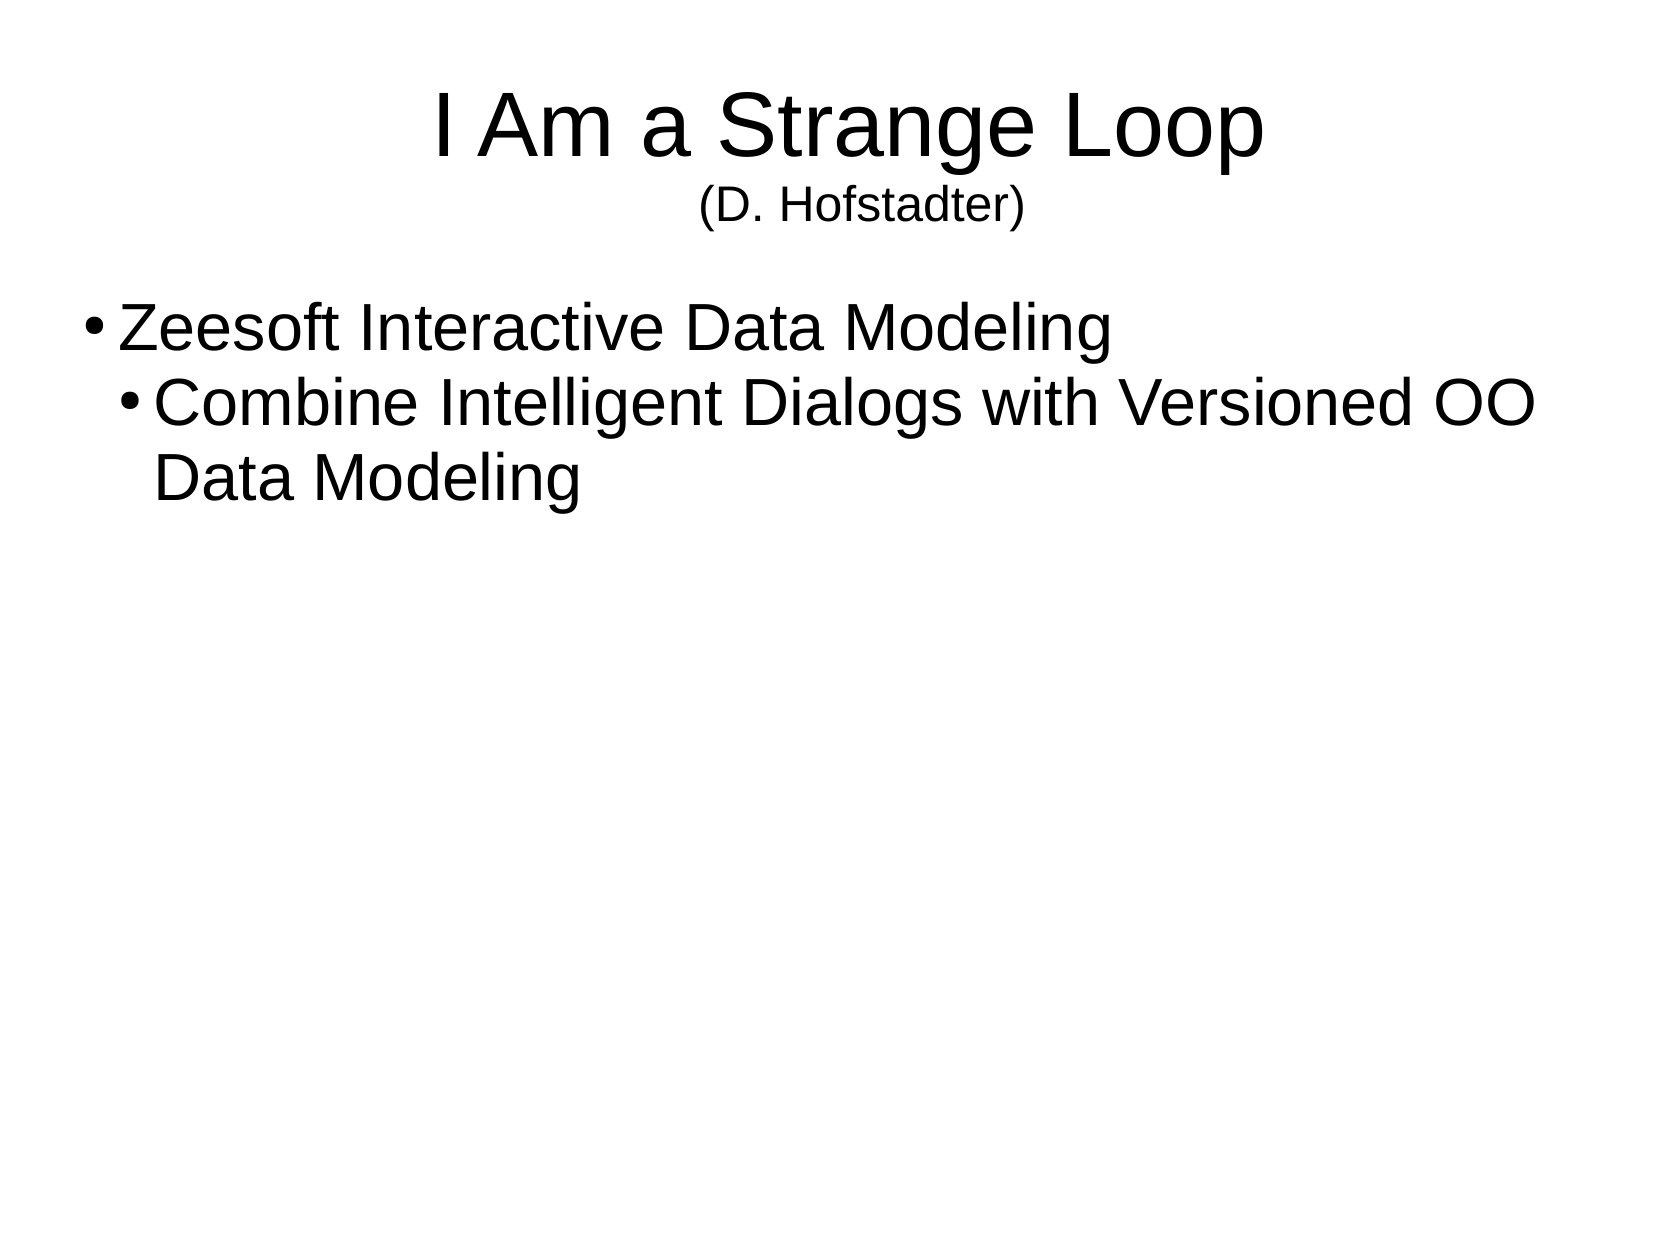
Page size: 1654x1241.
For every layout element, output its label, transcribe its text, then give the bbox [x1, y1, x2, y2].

subtitle Zeesoft Interactive Data Modeling Combine Intelligent Dialogs with Versioned OO Data Modeling [82, 290, 1571, 1188]
title I Am a Strange Loop (D. Hofstadter) [82, 49, 1571, 257]
